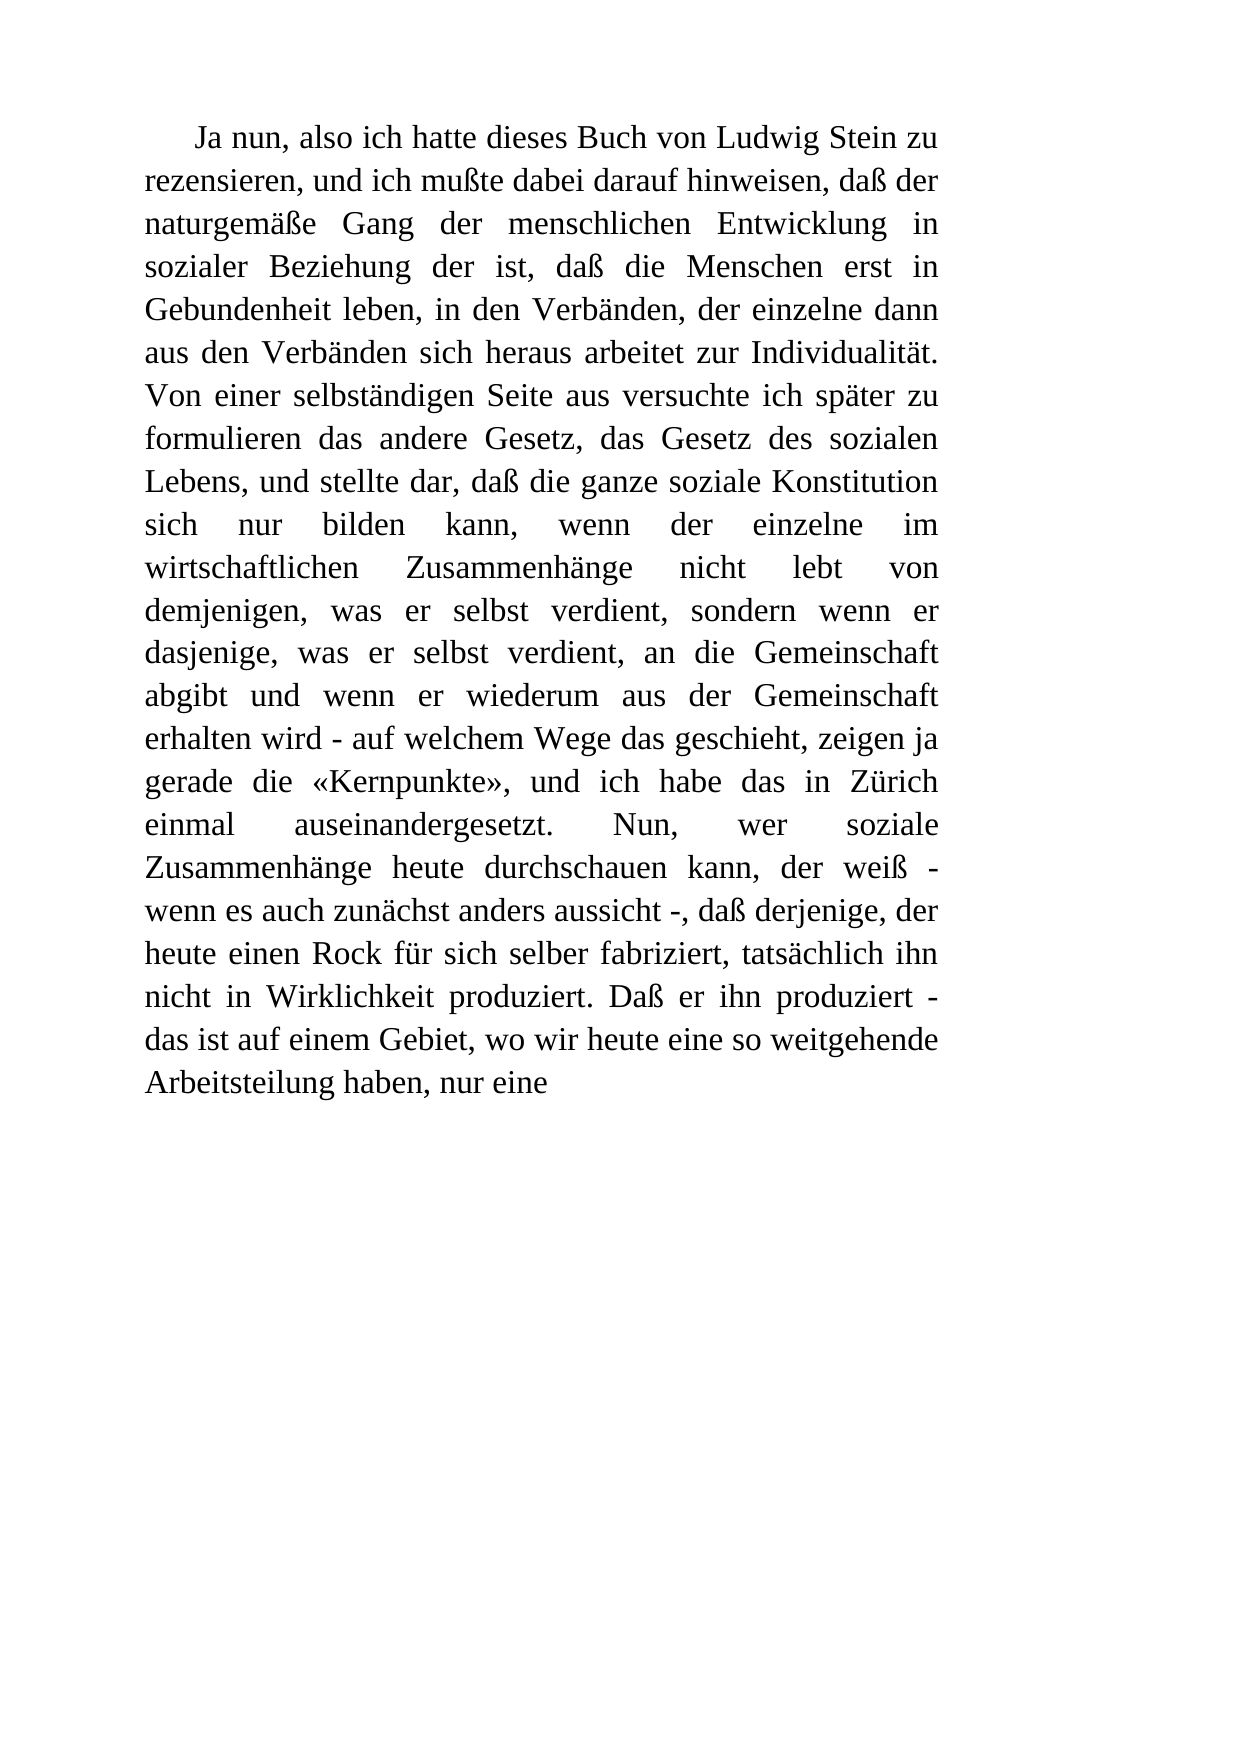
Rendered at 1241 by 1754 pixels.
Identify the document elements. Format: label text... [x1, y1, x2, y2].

text Ja nun, also ich hatte dieses Buch von Ludwig Stein zu rezensieren, und ich mußte dabei darauf hinweisen, daß der naturgemäße Gang der menschlichen Entwicklung in sozialer Beziehung der ist, daß die Menschen erst in Gebundenheit leben, in den Verbänden, der einzelne dann aus den Verbänden sich heraus arbeitet zur Individualität. Von einer selbständigen Seite aus versuchte ich später zu formulieren das andere Gesetz, das Gesetz des sozialen Lebens, und stellte dar, daß die ganze soziale Konstitution sich nur bilden kann, wenn der einzelne im wirtschaftlichen Zusammenhänge nicht lebt von demjenigen, was er selbst verdient, sondern wenn er dasjenige, was er selbst verdient, an die Gemeinschaft abgibt und wenn er wiederum aus der Gemeinschaft erhalten wird - auf welchem Wege das geschieht, zeigen ja gerade die «Kernpunkte», und ich habe das in Zürich einmal auseinandergesetzt. Nun, wer soziale Zusammenhänge heute durchschauen kann, der weiß - wenn es auch zunächst anders aussicht -, daß derjenige, der heute einen Rock für sich selber fabriziert, tatsächlich ihn nicht in Wirklichkeit produziert. Daß er ihn produziert - das ist auf einem Gebiet, wo wir heute eine so weitgehende Arbeitsteilung haben, nur eine [144, 118, 939, 1100]
